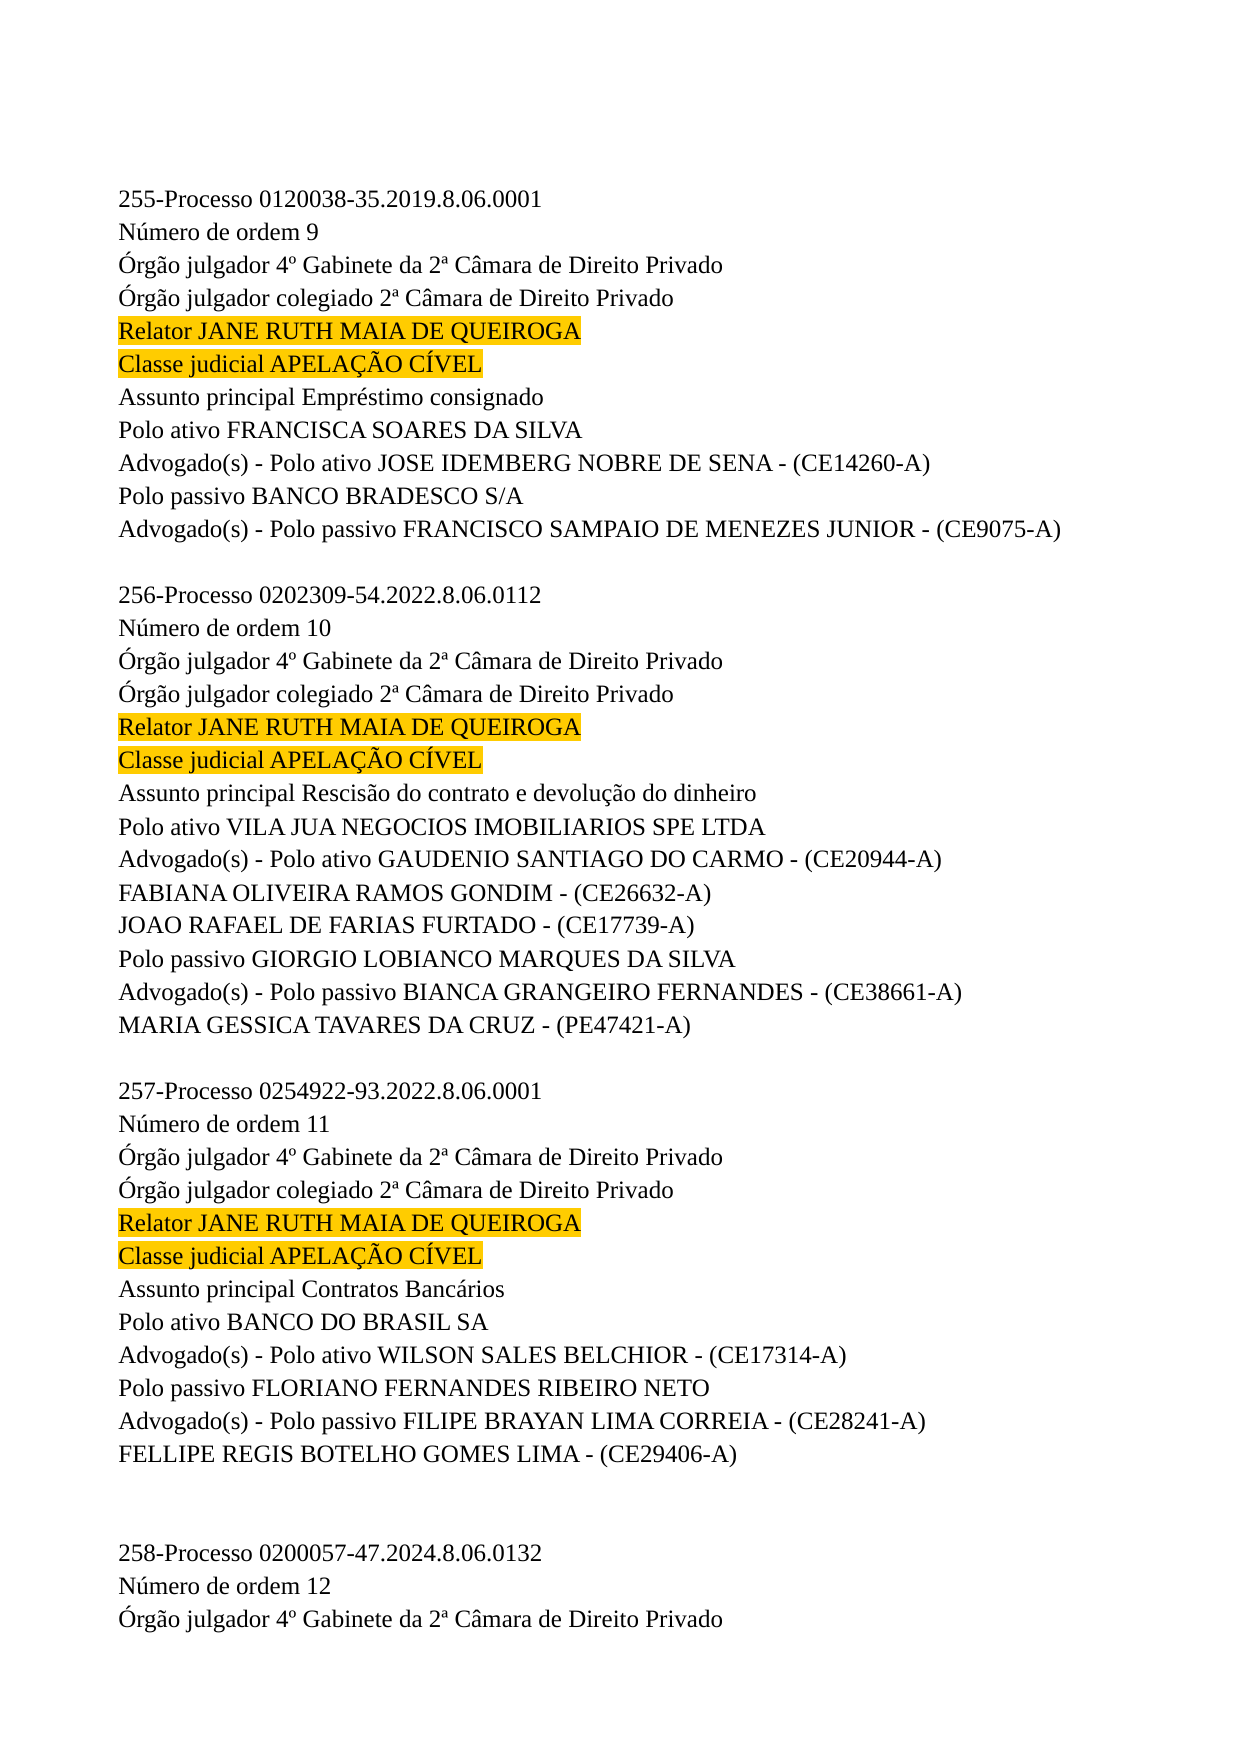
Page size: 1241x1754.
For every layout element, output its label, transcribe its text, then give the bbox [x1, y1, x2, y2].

text Polo ativo BANCO DO BRASIL SA [118, 1307, 1122, 1336]
text Advogado(s) - Polo passivo FILIPE BRAYAN LIMA CORREIA - (CE28241-A) [118, 1406, 1122, 1435]
text 256-Processo 0202309-54.2022.8.06.0112 [118, 580, 1122, 609]
text Órgão julgador 4º Gabinete da 2ª Câmara de Direito Privado [118, 1142, 1122, 1171]
text Polo passivo GIORGIO LOBIANCO MARQUES DA SILVA [118, 944, 1122, 972]
text MARIA GESSICA TAVARES DA CRUZ - (PE47421-A) [118, 1010, 1122, 1038]
text Relator JANE RUTH MAIA DE QUEIROGA [118, 316, 1122, 345]
text 255-Processo 0120038-35.2019.8.06.0001 [118, 184, 1122, 213]
text Número de ordem 12 [118, 1571, 1122, 1600]
text 257-Processo 0254922-93.2022.8.06.0001 [118, 1076, 1122, 1104]
text Órgão julgador 4º Gabinete da 2ª Câmara de Direito Privado [118, 250, 1122, 279]
text Advogado(s) - Polo ativo GAUDENIO SANTIAGO DO CARMO - (CE20944-A) [118, 844, 1122, 873]
text FABIANA OLIVEIRA RAMOS GONDIM - (CE26632-A) [118, 878, 1122, 906]
text FELLIPE REGIS BOTELHO GOMES LIMA - (CE29406-A) [118, 1439, 1122, 1468]
text Assunto principal Empréstimo consignado [118, 382, 1122, 411]
text Advogado(s) - Polo passivo BIANCA GRANGEIRO FERNANDES - (CE38661-A) [118, 977, 1122, 1005]
text Órgão julgador 4º Gabinete da 2ª Câmara de Direito Privado [118, 1604, 1122, 1633]
text Relator JANE RUTH MAIA DE QUEIROGA [118, 1208, 1122, 1237]
text Advogado(s) - Polo ativo WILSON SALES BELCHIOR - (CE17314-A) [118, 1340, 1122, 1369]
text 258-Processo 0200057-47.2024.8.06.0132 [118, 1538, 1122, 1567]
text Órgão julgador colegiado 2ª Câmara de Direito Privado [118, 1175, 1122, 1203]
text Advogado(s) - Polo ativo JOSE IDEMBERG NOBRE DE SENA - (CE14260-A) [118, 448, 1122, 477]
text Polo ativo FRANCISCA SOARES DA SILVA [118, 415, 1122, 444]
text Número de ordem 9 [118, 217, 1122, 246]
text Órgão julgador colegiado 2ª Câmara de Direito Privado [118, 679, 1122, 708]
text Relator JANE RUTH MAIA DE QUEIROGA [118, 712, 1122, 741]
text Órgão julgador colegiado 2ª Câmara de Direito Privado [118, 283, 1122, 312]
text Polo passivo FLORIANO FERNANDES RIBEIRO NETO [118, 1373, 1122, 1402]
text Assunto principal Contratos Bancários [118, 1274, 1122, 1303]
text Classe judicial APELAÇÃO CÍVEL [118, 746, 1122, 774]
text Polo passivo BANCO BRADESCO S/A [118, 481, 1122, 510]
text JOAO RAFAEL DE FARIAS FURTADO - (CE17739-A) [118, 911, 1122, 939]
text Número de ordem 10 [118, 613, 1122, 642]
text Número de ordem 11 [118, 1109, 1122, 1137]
text Assunto principal Rescisão do contrato e devolução do dinheiro [118, 778, 1122, 807]
text Classe judicial APELAÇÃO CÍVEL [118, 349, 1122, 378]
text Classe judicial APELAÇÃO CÍVEL [118, 1241, 1122, 1269]
text Órgão julgador 4º Gabinete da 2ª Câmara de Direito Privado [118, 646, 1122, 675]
text Polo ativo VILA JUA NEGOCIOS IMOBILIARIOS SPE LTDA [118, 812, 1122, 840]
text Advogado(s) - Polo passivo FRANCISCO SAMPAIO DE MENEZES JUNIOR - (CE9075-A) [118, 514, 1122, 543]
